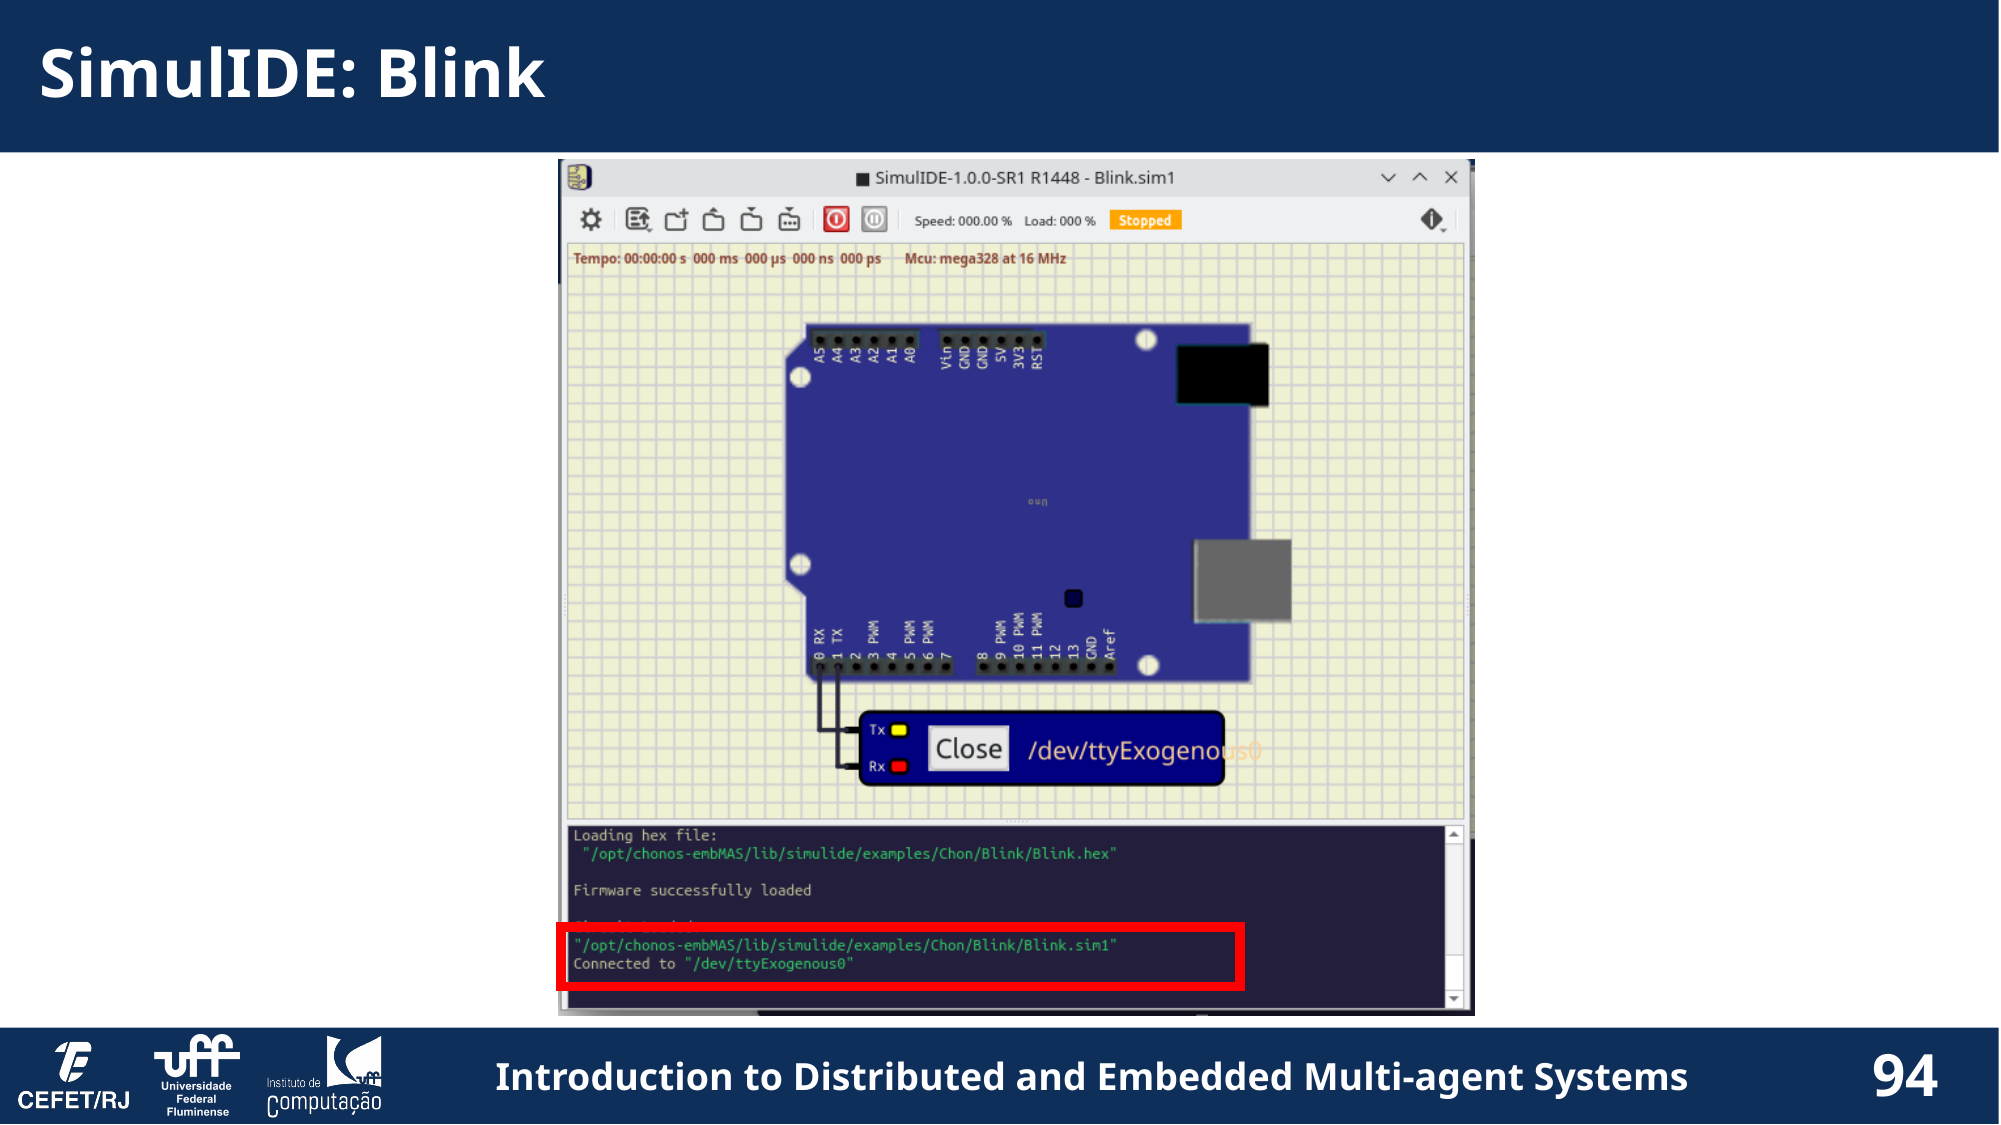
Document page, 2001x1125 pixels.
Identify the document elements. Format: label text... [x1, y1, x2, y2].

picture [18, 1021, 129, 1125]
picture [558, 159, 1475, 1016]
picture [265, 1033, 383, 1118]
picture [153, 1033, 241, 1121]
picture [566, 932, 1235, 982]
text_box SimulIDE: Blink [25, 23, 1998, 116]
